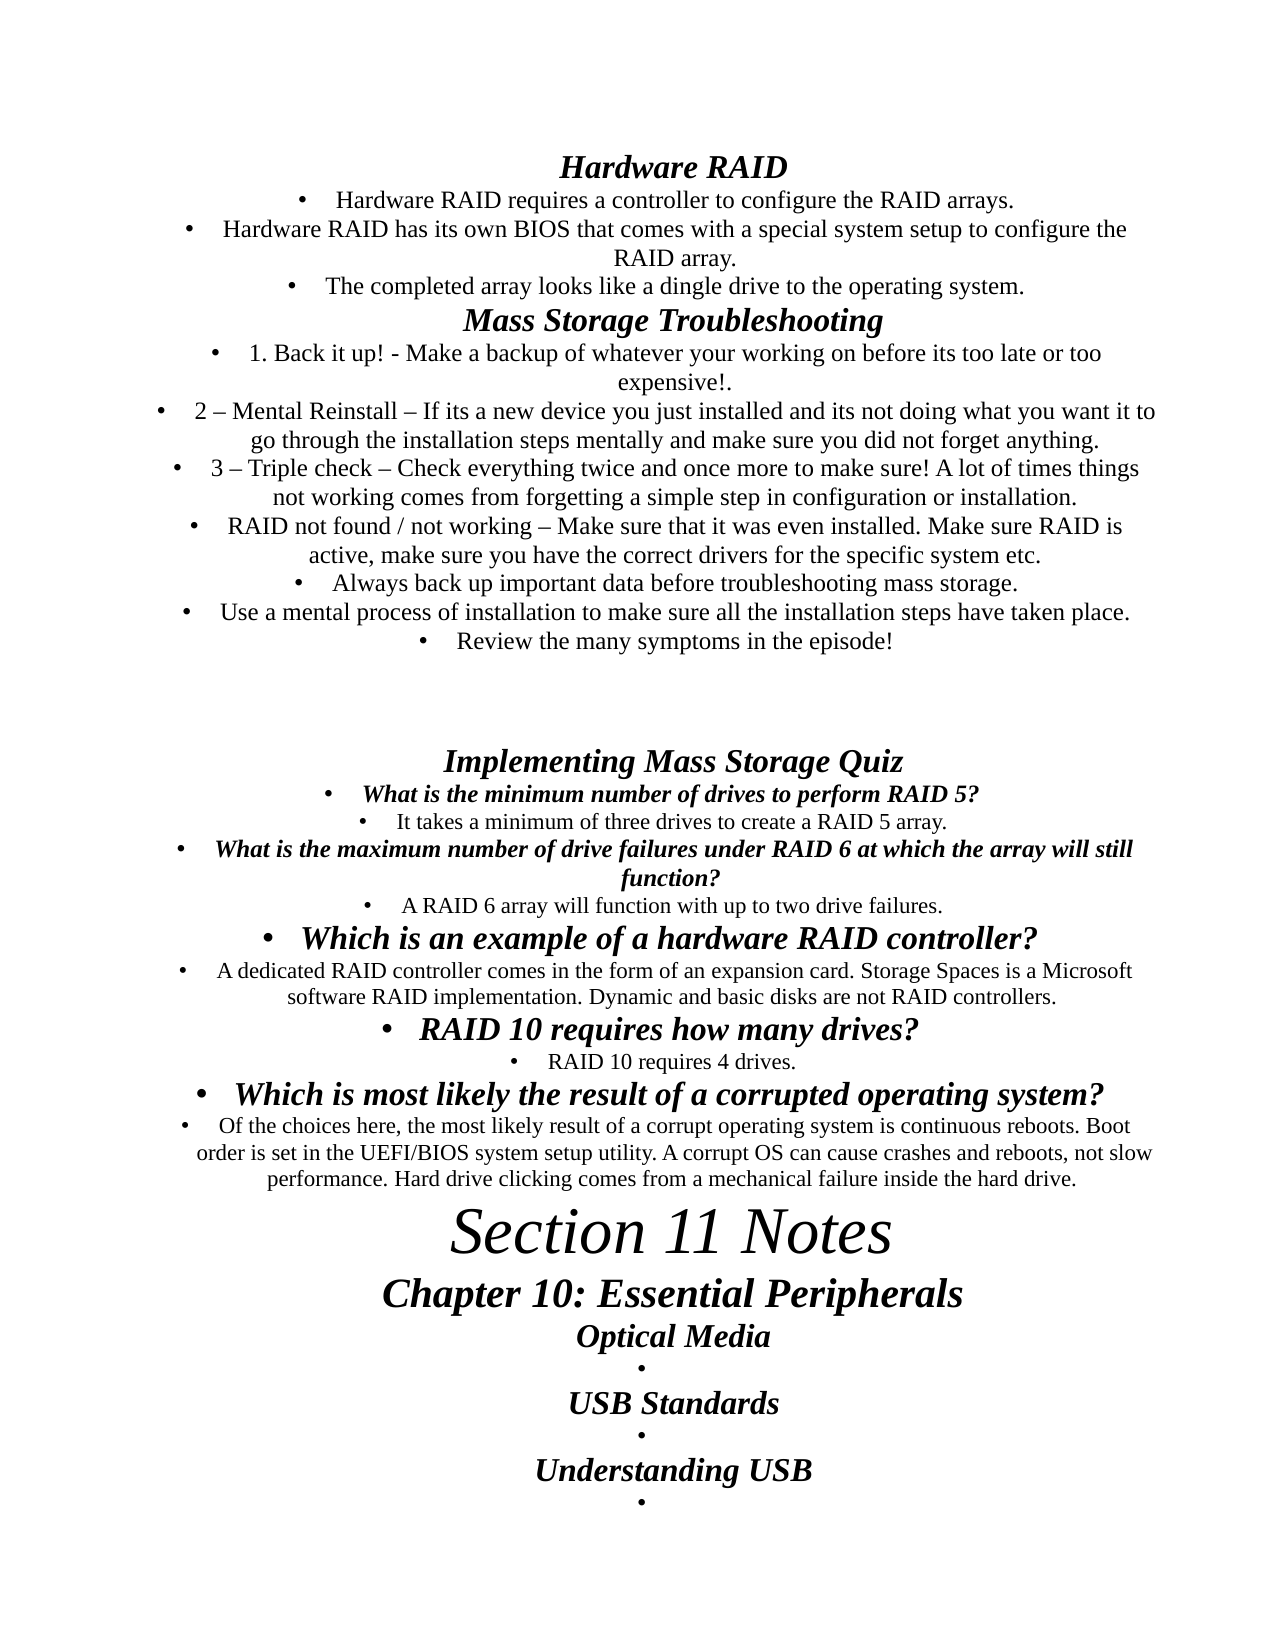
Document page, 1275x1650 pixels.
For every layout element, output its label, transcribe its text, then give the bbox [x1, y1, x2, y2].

list RAID not found / not working – Make sure that it was even installed. Make sure RAID is active, make sure you have the correct drivers for the specific system etc. [156, 511, 1157, 568]
list What is the maximum number of drive failures under RAID 6 at which the array will still function? [156, 834, 1157, 892]
list 2 – Mental Reinstall – If its a new device you just installed and its not doing what you want it to go through the installation steps mentally and make sure you did not forget anything. [156, 396, 1157, 453]
list Optical Media [156, 1316, 1157, 1354]
list Mass Storage Troubleshooting [156, 300, 1157, 338]
list Review the many symptoms in the episode! [156, 626, 1157, 655]
list A dedicated RAID controller comes in the form of an expansion card. Storage Spaces is a Microsoft software RAID implementation. Dynamic and basic disks are not RAID controllers. [156, 957, 1157, 1009]
list Which is an example of a hardware RAID controller? [156, 918, 1157, 957]
list Which is most likely the result of a corrupted operating system? [156, 1074, 1157, 1112]
list Hardware RAID requires a controller to configure the RAID arrays. [156, 185, 1157, 214]
list What is the minimum number of drives to perform RAID 5? [156, 779, 1157, 808]
list USB Standards [156, 1383, 1157, 1421]
list Use a mental process of installation to make sure all the installation steps have taken place. [156, 597, 1157, 626]
list It takes a minimum of three drives to create a RAID 5 array. [156, 808, 1157, 834]
list Hardware RAID has its own BIOS that comes with a special system setup to configure the RAID array. [156, 214, 1157, 271]
list RAID 10 requires 4 drives. [156, 1048, 1157, 1074]
list Of the choices here, the most likely result of a corrupt operating system is continuous reboots. Boot order is set in the UEFI/BIOS system setup utility. A corrupt OS can cause crashes and reboots, not slow performance. Hard drive clicking comes from a mechanical failure inside the hard drive. [156, 1112, 1157, 1191]
list 1. Back it up! - Make a backup of whatever your working on before its too late or too expensive!. [156, 338, 1157, 396]
list Always back up important data before troubleshooting mass storage. [156, 568, 1157, 597]
list 3 – Triple check – Check everything twice and once more to make sure! A lot of times things not working comes from forgetting a simple step in configuration or installation. [156, 453, 1157, 511]
list A RAID 6 array will function with up to two drive failures. [156, 892, 1157, 918]
list Understanding USB [156, 1450, 1157, 1488]
list RAID 10 requires how many drives? [156, 1009, 1157, 1048]
list Chapter 10: Essential Peripherals [156, 1268, 1157, 1316]
list Implementing Mass Storage Quiz [156, 741, 1157, 779]
list Hardware RAID [156, 147, 1157, 185]
list Section 11 Notes [156, 1191, 1157, 1268]
list The completed array looks like a dingle drive to the operating system. [156, 271, 1157, 300]
